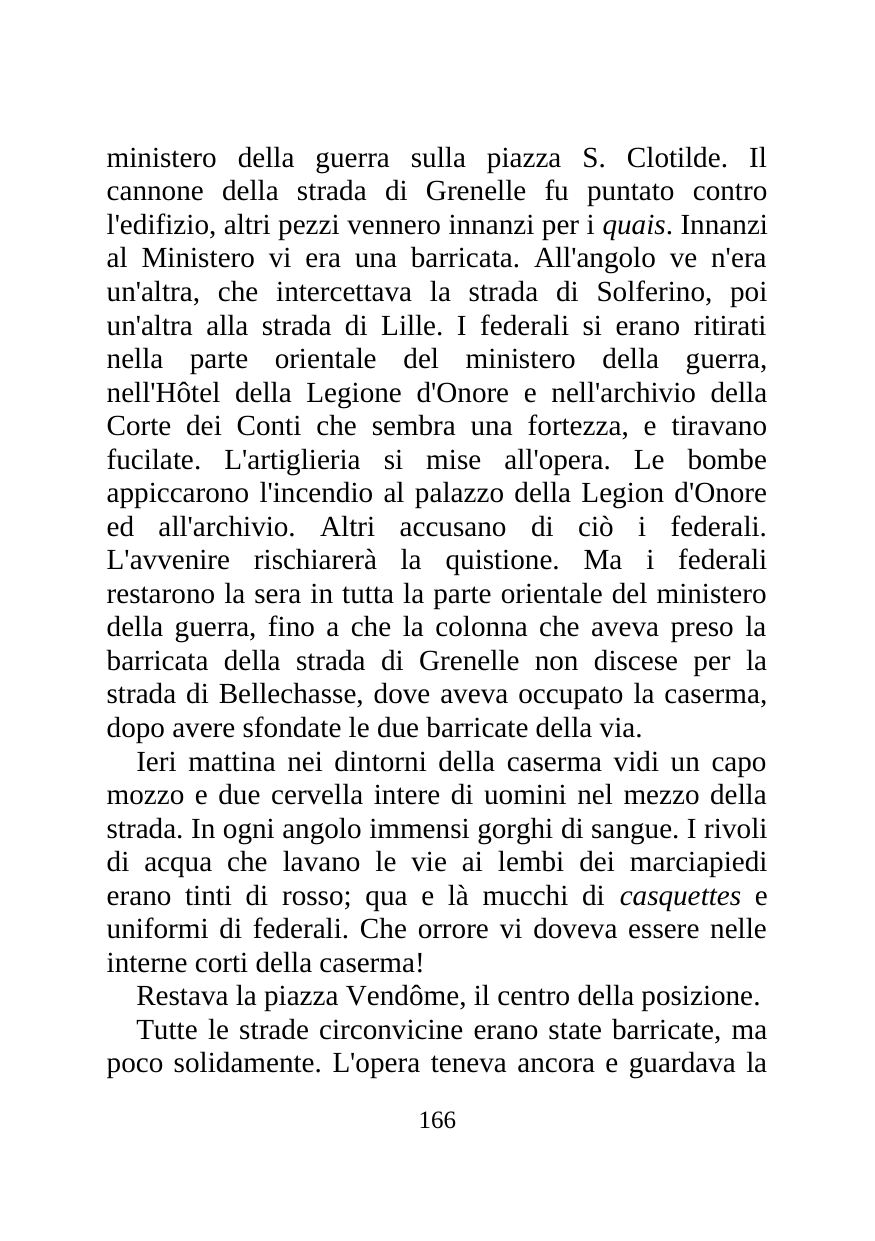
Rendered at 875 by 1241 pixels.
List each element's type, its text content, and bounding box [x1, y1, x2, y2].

text Tutte le strade circonvicine erano state barricate, ma poco solidamente. L'opera teneva ancora e guardava la [106, 1012, 768, 1079]
text Ieri mattina nei dintorni della caserma vidi un capo mozzo e due cervella intere di uomini nel mezzo della strada. In ogni angolo immensi gorghi di sangue. I rivoli di acqua che lavano le vie ai lembi dei marciapiedi erano tinti di rosso; qua e là mucchi di casquettes e uniformi di federali. Che orrore vi doveva essere nelle interne corti della caserma! [106, 744, 768, 978]
text ministero della guerra sulla piazza S. Clotilde. Il cannone della strada di Grenelle fu puntato contro l'edifizio, altri pezzi vennero innanzi per i quais. Innanzi al Ministero vi era una barricata. All'angolo ve n'era un'altra, che intercettava la strada di Solferino, poi un'altra alla strada di Lille. I federali si erano ritirati nella parte orientale del ministero della guerra, nell'Hôtel della Legione d'Onore e nell'archivio della Corte dei Conti che sembra una fortezza, e tiravano fucilate. L'artiglieria si mise all'opera. Le bombe appiccarono l'incendio al palazzo della Legion d'Onore ed all'archivio. Altri accusano di ciò i federali. L'avvenire rischiarerà la quistione. Ma i federali restarono la sera in tutta la parte orientale del ministero della guerra, fino a che la colonna che aveva preso la barricata della strada di Grenelle non discese per la strada di Bellechasse, dove aveva occupato la caserma, dopo avere sfondate le due barricate della via. [106, 140, 768, 744]
text Restava la piazza Vendôme, il centro della posizione. [106, 978, 768, 1012]
